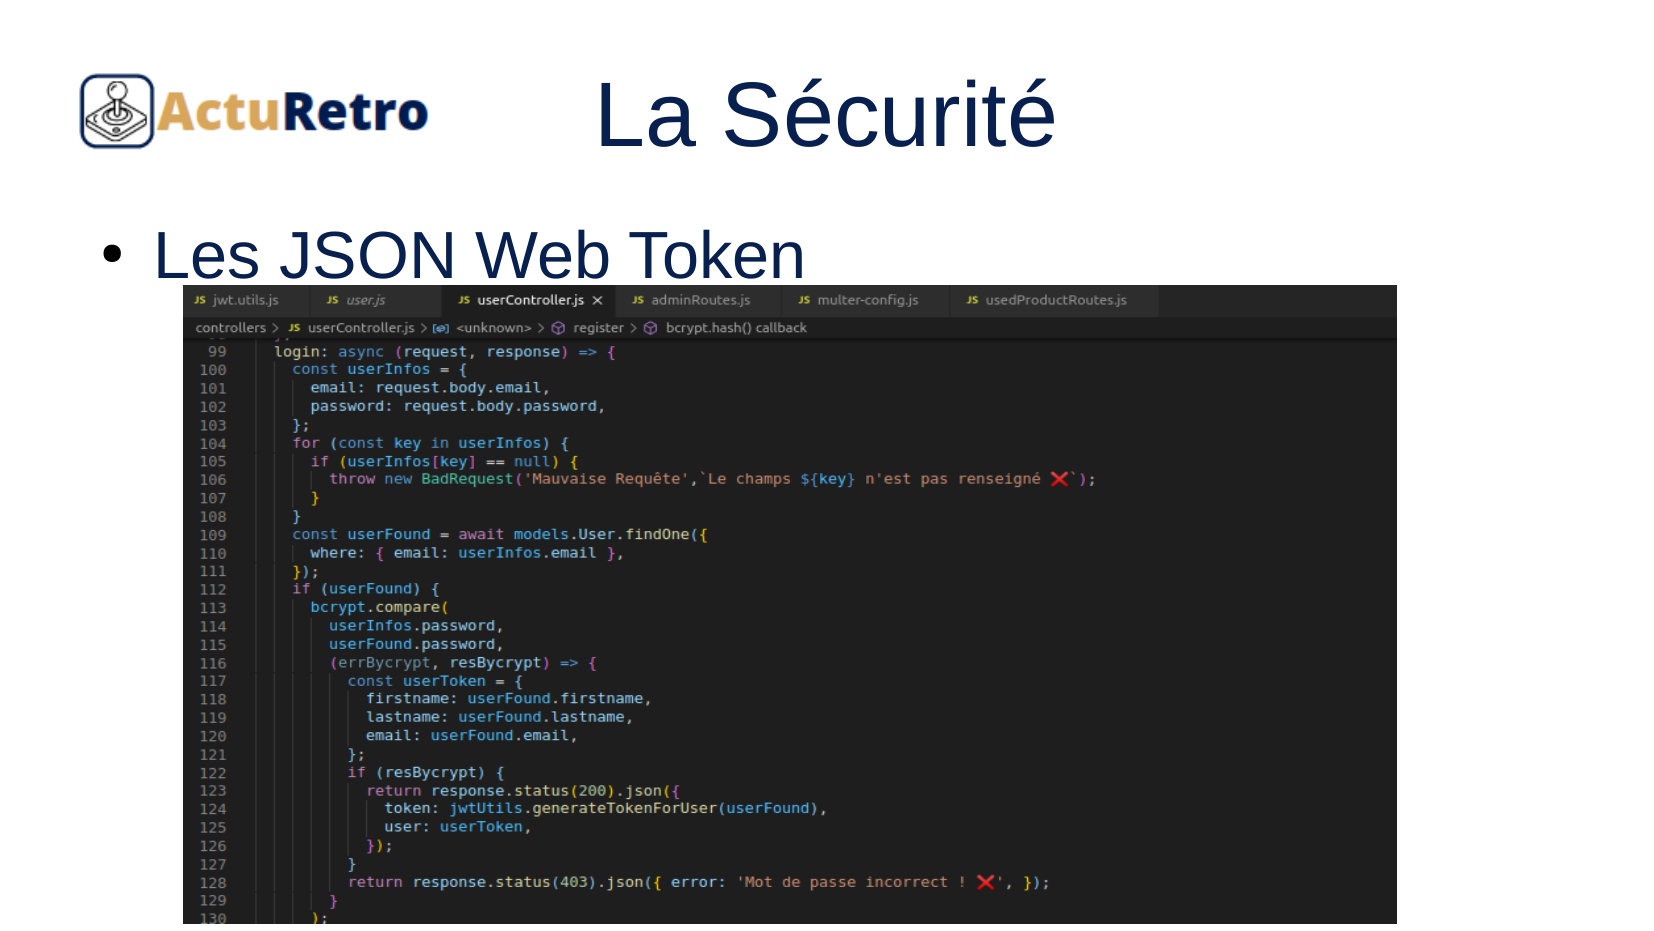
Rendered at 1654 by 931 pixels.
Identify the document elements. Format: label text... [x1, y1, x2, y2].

picture [75, 69, 434, 154]
title La Sécurité [82, 37, 1571, 193]
list Les JSON Web Token [82, 217, 1571, 293]
picture [183, 285, 1397, 924]
